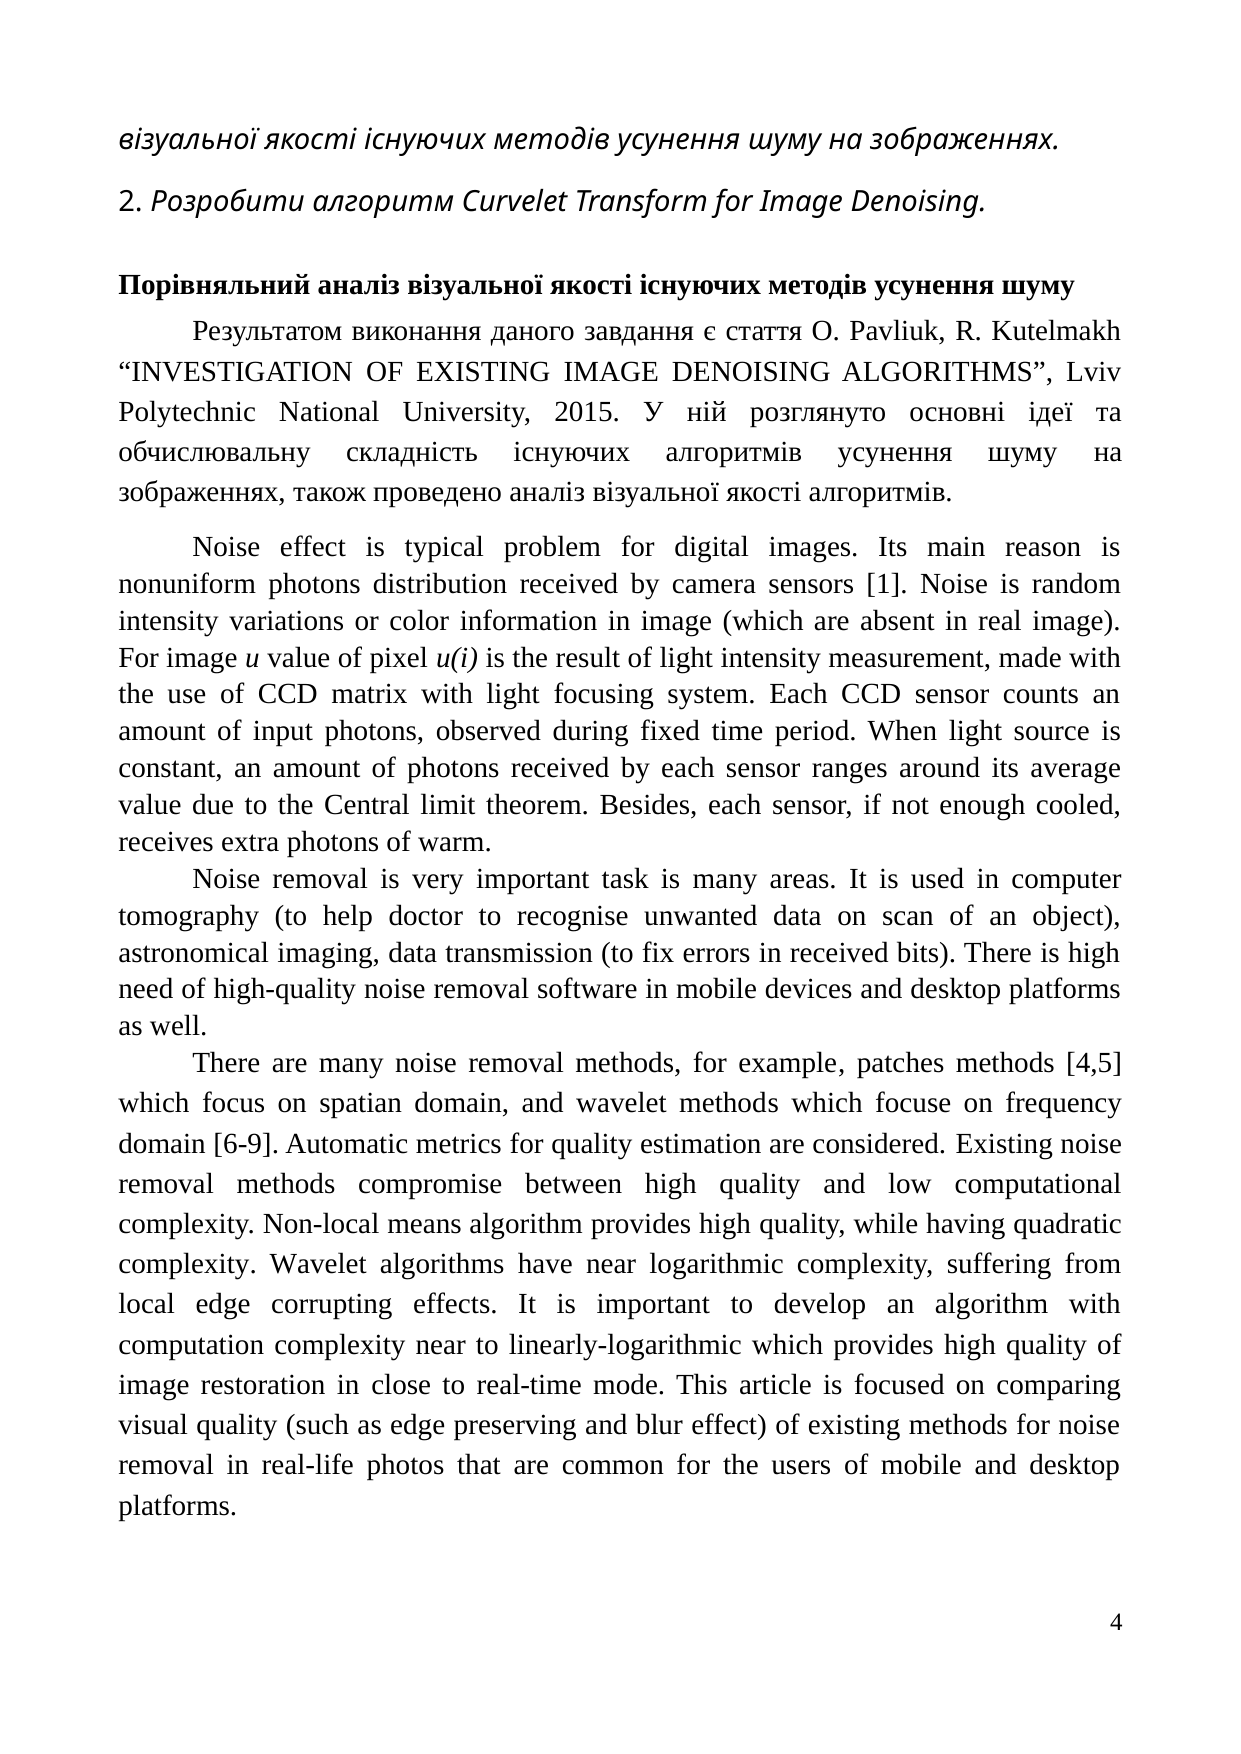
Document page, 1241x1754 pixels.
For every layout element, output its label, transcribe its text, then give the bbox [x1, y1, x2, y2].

text 2. Розробити алгоритм Curvelet Transform for Image Denoising. [118, 180, 1122, 220]
text візуальної якості існуючих методів усунення шуму на зображеннях. [118, 118, 1122, 158]
text Noise removal is very important task is many areas. It is used in computer tomography (to help doctor to recognise unwanted data on scan of an object), astronomical imaging, data transmission (to fix errors in received bits). There is high need of high-quality noise removal software in mobile devices and desktop platforms as well. [118, 861, 1122, 1042]
text Результатом виконання даного завдання є стаття O. Pavliuk, R. Kutelmakh “INVESTIGATION OF EXISTING IMAGE DENOISING ALGORITHMS”, Lviv Polytechnic National University, 2015. У ній розглянуто основні ідеї та обчислювальну складність існуючих алгоритмів усунення шуму на зображеннях, також проведено аналіз візуальної якості алгоритмів. [118, 313, 1122, 508]
text Noise effect is typical problem for digital images. Its main reason is nonuniform photons distribution received by camera sensors [1]. Noise is random intensity variations or color information in image (which are absent in real image). For image u value of pixel u(i) is the result of light intensity measurement, made with the use of CCD matrix with light focusing system. Each CCD sensor counts an amount of input photons, observed during fixed time period. When light source is constant, an amount of photons received by each sensor ranges around its average value due to the Central limit theorem. Besides, each sensor, if not enough cooled, receives extra photons of warm. [118, 529, 1122, 858]
text There are many noise removal methods, for example, patches methods [4,5] which focus on spatian domain, and wavelet methods which focuse on frequency domain [6-9]. Automatic metrics for quality estimation are considered. Existing noise removal methods compromise between high quality and low computational complexity. Non-local means algorithm provides high quality, while having quadratic complexity. Wavelet algorithms have near logarithmic complexity, suffering from local edge corrupting effects. It is important to develop an algorithm with computation complexity near to linearly-logarithmic which provides high quality of image restoration in close to real-time mode. This article is focused on comparing visual quality (such as edge preserving and blur effect) of existing methods for noise removal in real-life photos that are common for the users of mobile and desktop platforms. [118, 1045, 1122, 1521]
subtitle Порівняльний аналіз візуальної якості існуючих методів усунення шуму [118, 267, 1122, 301]
